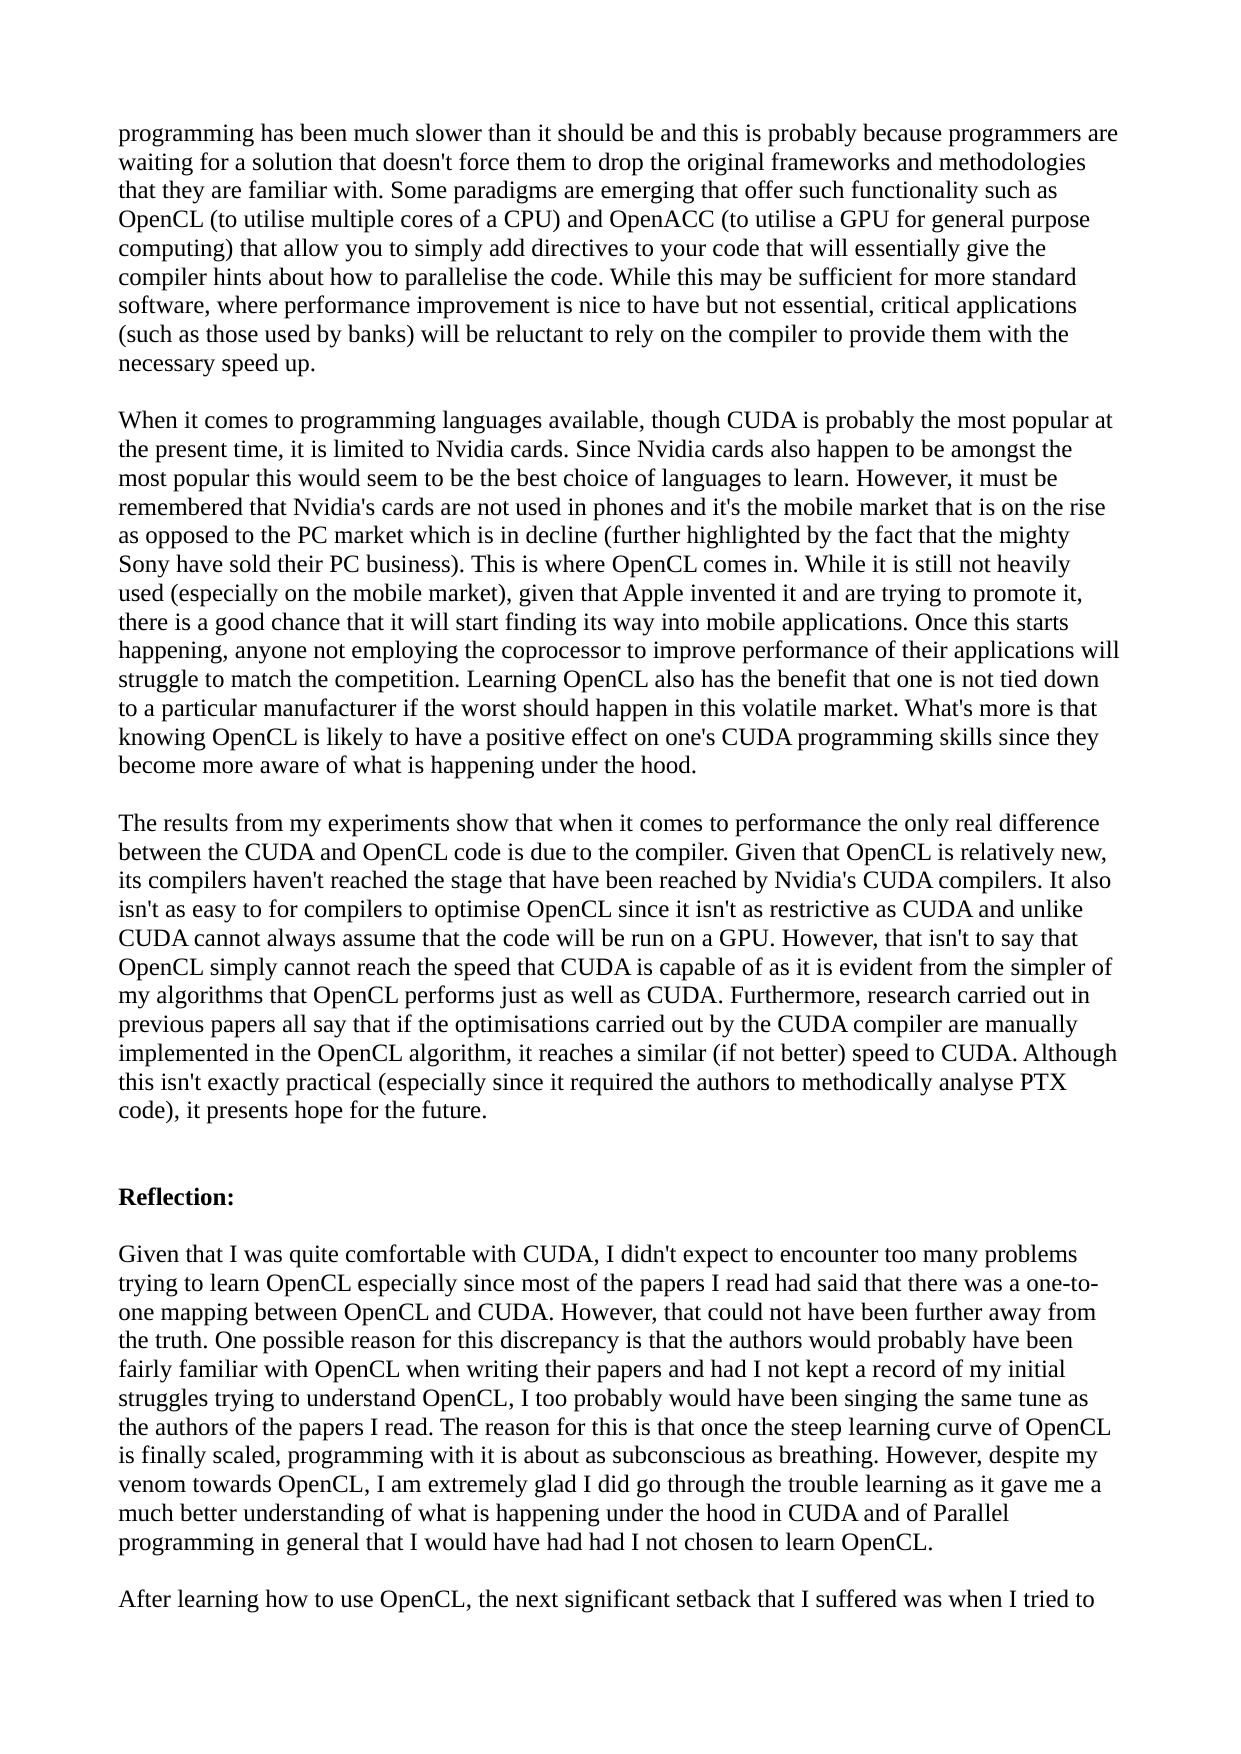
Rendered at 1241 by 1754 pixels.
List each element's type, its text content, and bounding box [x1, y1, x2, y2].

text When it comes to programming languages available, though CUDA is probably the most popular at the present time, it is limited to Nvidia cards. Since Nvidia cards also happen to be amongst the most popular this would seem to be the best choice of languages to learn. However, it must be remembered that Nvidia's cards are not used in phones and it's the mobile market that is on the rise as opposed to the PC market which is in decline (further highlighted by the fact that the mighty Sony have sold their PC business). This is where OpenCL comes in. While it is still not heavily used (especially on the mobile market), given that Apple invented it and are trying to promote it, there is a good chance that it will start finding its way into mobile applications. Once this starts happening, anyone not employing the coprocessor to improve performance of their applications will struggle to match the competition. Learning OpenCL also has the benefit that one is not tied down to a particular manufacturer if the worst should happen in this volatile market. What's more is that knowing OpenCL is likely to have a positive effect on one's CUDA programming skills since they become more aware of what is happening under the hood. [118, 406, 1122, 779]
text programming has been much slower than it should be and this is probably because programmers are waiting for a solution that doesn't force them to drop the original frameworks and methodologies that they are familiar with. Some paradigms are emerging that offer such functionality such as OpenCL (to utilise multiple cores of a CPU) and OpenACC (to utilise a GPU for general purpose computing) that allow you to simply add directives to your code that will essentially give the compiler hints about how to parallelise the code. While this may be sufficient for more standard software, where performance improvement is nice to have but not essential, critical applications (such as those used by banks) will be reluctant to rely on the compiler to provide them with the necessary speed up. [118, 118, 1122, 377]
text Reflection: [118, 1182, 1122, 1211]
text After learning how to use OpenCL, the next significant setback that I suffered was when I tried to [118, 1584, 1122, 1613]
text Given that I was quite comfortable with CUDA, I didn't expect to encounter too many problems trying to learn OpenCL especially since most of the papers I read had said that there was a one-to-one mapping between OpenCL and CUDA. However, that could not have been further away from the truth. One possible reason for this discrepancy is that the authors would probably have been fairly familiar with OpenCL when writing their papers and had I not kept a record of my initial struggles trying to understand OpenCL, I too probably would have been singing the same tune as the authors of the papers I read. The reason for this is that once the steep learning curve of OpenCL is finally scaled, programming with it is about as subconscious as breathing. However, despite my venom towards OpenCL, I am extremely glad I did go through the trouble learning as it gave me a much better understanding of what is happening under the hood in CUDA and of Parallel programming in general that I would have had had I not chosen to learn OpenCL. [118, 1239, 1122, 1556]
text The results from my experiments show that when it comes to performance the only real difference between the CUDA and OpenCL code is due to the compiler. Given that OpenCL is relatively new, its compilers haven't reached the stage that have been reached by Nvidia's CUDA compilers. It also isn't as easy to for compilers to optimise OpenCL since it isn't as restrictive as CUDA and unlike CUDA cannot always assume that the code will be run on a GPU. However, that isn't to say that OpenCL simply cannot reach the speed that CUDA is capable of as it is evident from the simpler of my algorithms that OpenCL performs just as well as CUDA. Furthermore, research carried out in previous papers all say that if the optimisations carried out by the CUDA compiler are manually implemented in the OpenCL algorithm, it reaches a similar (if not better) speed to CUDA. Although this isn't exactly practical (especially since it required the authors to methodically analyse PTX code), it presents hope for the future. [118, 808, 1122, 1124]
